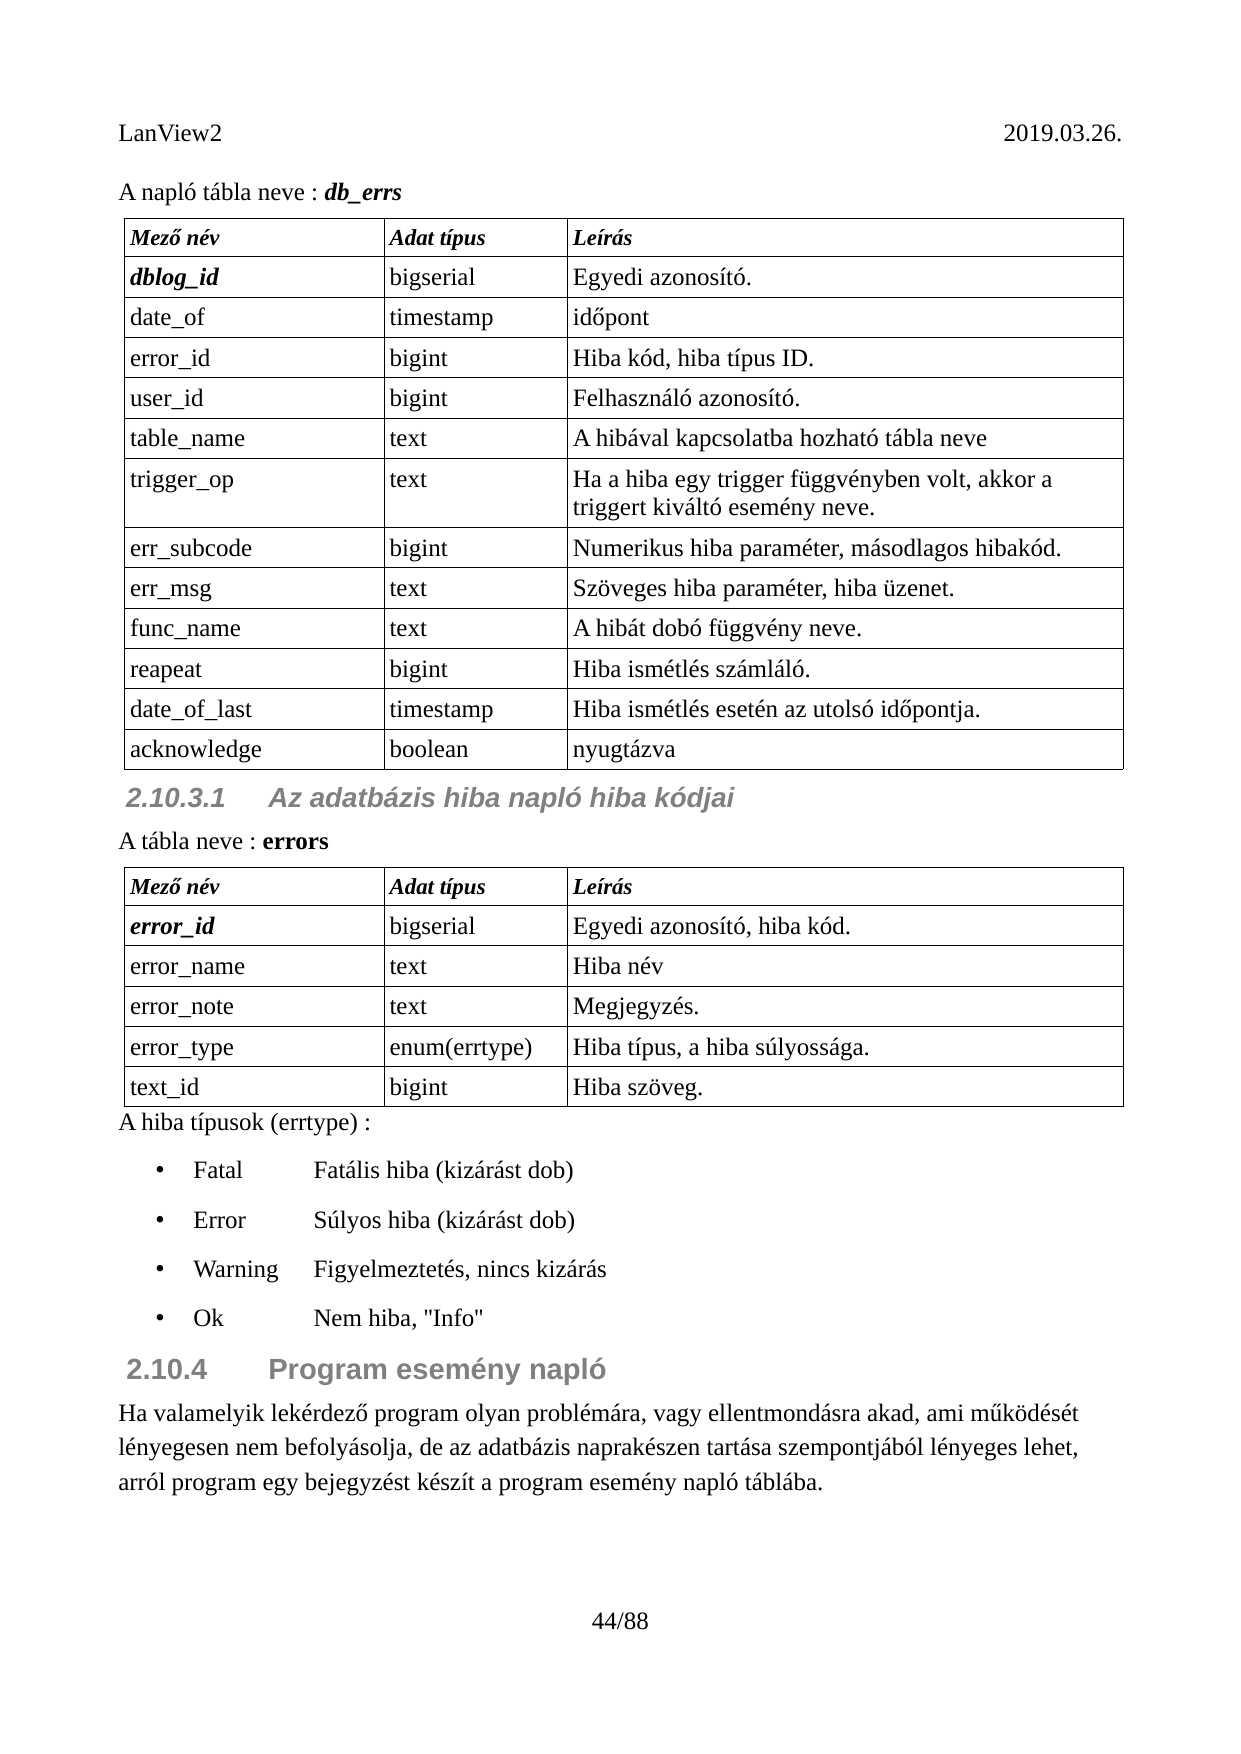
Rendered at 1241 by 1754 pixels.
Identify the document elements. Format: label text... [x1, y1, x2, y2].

table_cell user_id [125, 378, 384, 417]
table_cell bigint [385, 528, 567, 567]
text A tábla neve : errors [118, 826, 1122, 854]
list Fatal Fatális hiba (kizárást dob) [156, 1156, 1122, 1184]
table_cell bigserial [385, 906, 567, 945]
table_cell dblog_id [125, 257, 384, 297]
list Warning Figyelmeztetés, nincs kizárás [156, 1254, 1122, 1282]
table_cell Hiba típus, a hiba súlyossága. [568, 1027, 1123, 1066]
table_cell err_msg [125, 568, 384, 607]
table_cell func_name [125, 609, 384, 648]
table_cell Hiba név [568, 946, 1123, 986]
table_header Mező név [125, 868, 384, 905]
table_cell Hiba szöveg. [568, 1067, 1123, 1106]
table_cell date_of [125, 298, 384, 337]
table_header Mező név [125, 219, 384, 256]
table_cell Hiba ismétlés esetén az utolsó időpontja. [568, 689, 1123, 728]
table_cell acknowledge [125, 730, 384, 769]
table_cell table_name [125, 419, 384, 458]
table_cell Ha a hiba egy trigger függvényben volt, akkor a triggert kiváltó esemény neve. [568, 459, 1123, 527]
text Ha valamelyik lekérdező program olyan problémára, vagy ellentmondásra akad, ami működését lényegesen nem befolyásolja, de az adatbázis naprakészen tartása szempontjából lényeges lehet, arról program egy bejegyzést készít a program esemény napló táblába. [118, 1398, 1122, 1496]
subtitle Program esemény napló [118, 1352, 1122, 1385]
table_cell nyugtázva [568, 730, 1123, 769]
table_cell text_id [125, 1067, 384, 1106]
table_cell err_subcode [125, 528, 384, 567]
table_cell text [385, 568, 567, 607]
table_cell Felhasználó azonosító. [568, 378, 1123, 417]
table_cell text [385, 946, 567, 986]
table_cell Hiba kód, hiba típus ID. [568, 338, 1123, 377]
table_cell trigger_op [125, 459, 384, 527]
list Ok Nem hiba, ''Info'' [156, 1303, 1122, 1332]
table_cell bigserial [385, 257, 567, 297]
table_header Adat típus [385, 219, 567, 256]
table_cell bigint [385, 338, 567, 377]
table_header Leírás [568, 219, 1123, 256]
table_cell text [385, 419, 567, 458]
table_cell A hibával kapcsolatba hozható tábla neve [568, 419, 1123, 458]
table_cell Szöveges hiba paraméter, hiba üzenet. [568, 568, 1123, 607]
table_cell Numerikus hiba paraméter, másodlagos hibakód. [568, 528, 1123, 567]
table_cell bigint [385, 1067, 567, 1106]
table_cell Egyedi azonosító, hiba kód. [568, 906, 1123, 945]
text A hiba típusok (errtype) : [118, 1107, 1122, 1135]
table_cell boolean [385, 730, 567, 769]
table_header Adat típus [385, 868, 567, 905]
table_cell error_type [125, 1027, 384, 1066]
table_cell Egyedi azonosító. [568, 257, 1123, 297]
table_cell A hibát dobó függvény neve. [568, 609, 1123, 648]
table_cell bigint [385, 378, 567, 417]
table_cell error_id [125, 338, 384, 377]
table_cell text [385, 987, 567, 1026]
table_cell text [385, 459, 567, 527]
table_cell időpont [568, 298, 1123, 337]
table_cell timestamp [385, 689, 567, 728]
table_cell text [385, 609, 567, 648]
table_cell error_name [125, 946, 384, 986]
table_cell error_note [125, 987, 384, 1026]
list Error Súlyos hiba (kizárást dob) [156, 1205, 1122, 1233]
table_cell Megjegyzés. [568, 987, 1123, 1026]
table_header Leírás [568, 868, 1123, 905]
table_cell bigint [385, 649, 567, 688]
table_cell enum(errtype) [385, 1027, 567, 1066]
subtitle Az adatbázis hiba napló hiba kódjai [118, 781, 1122, 813]
table_cell reapeat [125, 649, 384, 688]
table_cell error_id [125, 906, 384, 945]
table_cell date_of_last [125, 689, 384, 728]
table_cell Hiba ismétlés számláló. [568, 649, 1123, 688]
table_cell timestamp [385, 298, 567, 337]
text A napló tábla neve : db_errs [118, 177, 1122, 206]
